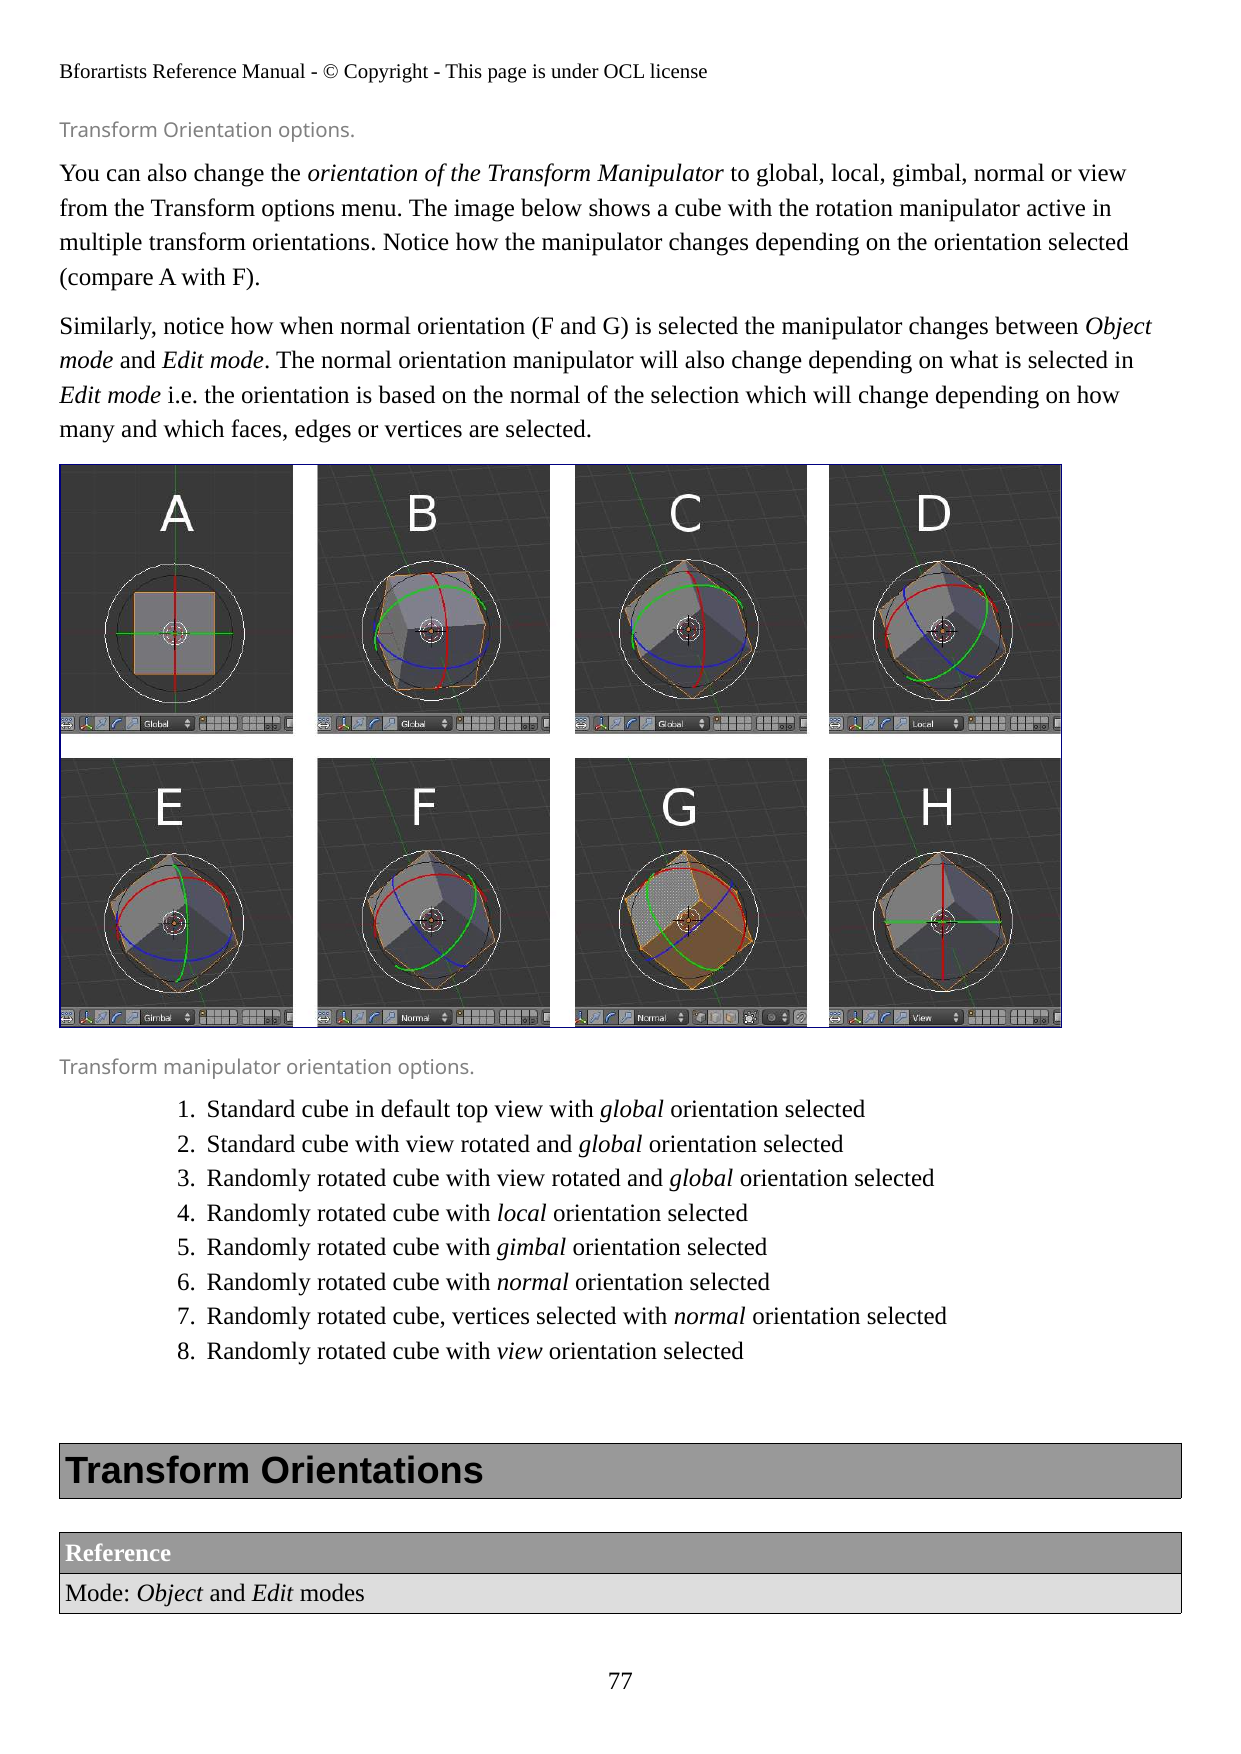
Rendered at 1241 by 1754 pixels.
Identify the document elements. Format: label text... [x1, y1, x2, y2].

list Standard cube in default top view with global orientation selected [177, 1094, 1181, 1123]
table_cell Mode: Object and Edit modes [60, 1574, 1181, 1613]
list Randomly rotated cube with normal orientation selected [177, 1267, 1181, 1296]
text Transform Orientation options. [59, 113, 1181, 144]
table_header Transform Orientations [60, 1444, 1181, 1498]
text Transform manipulator orientation options. [59, 1049, 1181, 1080]
list Randomly rotated cube with view rotated and global orientation selected [177, 1163, 1181, 1192]
text Similarly, notice how when normal orientation (F and G) is selected the manipulator changes between Object mode and Edit mode. The normal orientation manipulator will also change depending on what is selected in Edit mode i.e. the orientation is based on the normal of the selection which will change depending on how many and which faces, edges or vertices are selected. [59, 311, 1181, 443]
picture [61, 465, 1061, 1027]
table_header Reference [60, 1533, 1181, 1573]
list Randomly rotated cube with view orientation selected [177, 1336, 1181, 1365]
list Randomly rotated cube with gimbal orientation selected [177, 1232, 1181, 1261]
list Standard cube with view rotated and global orientation selected [177, 1129, 1181, 1158]
list Randomly rotated cube, vertices selected with normal orientation selected [177, 1301, 1181, 1330]
text You can also change the orientation of the Transform Manipulator to global, local, gimbal, normal or view from the Transform options menu. The image below shows a cube with the rotation manipulator active in multiple transform orientations. Notice how the manipulator changes depending on the orientation selected (compare A with F). [59, 158, 1181, 291]
list Randomly rotated cube with local orientation selected [177, 1198, 1181, 1227]
